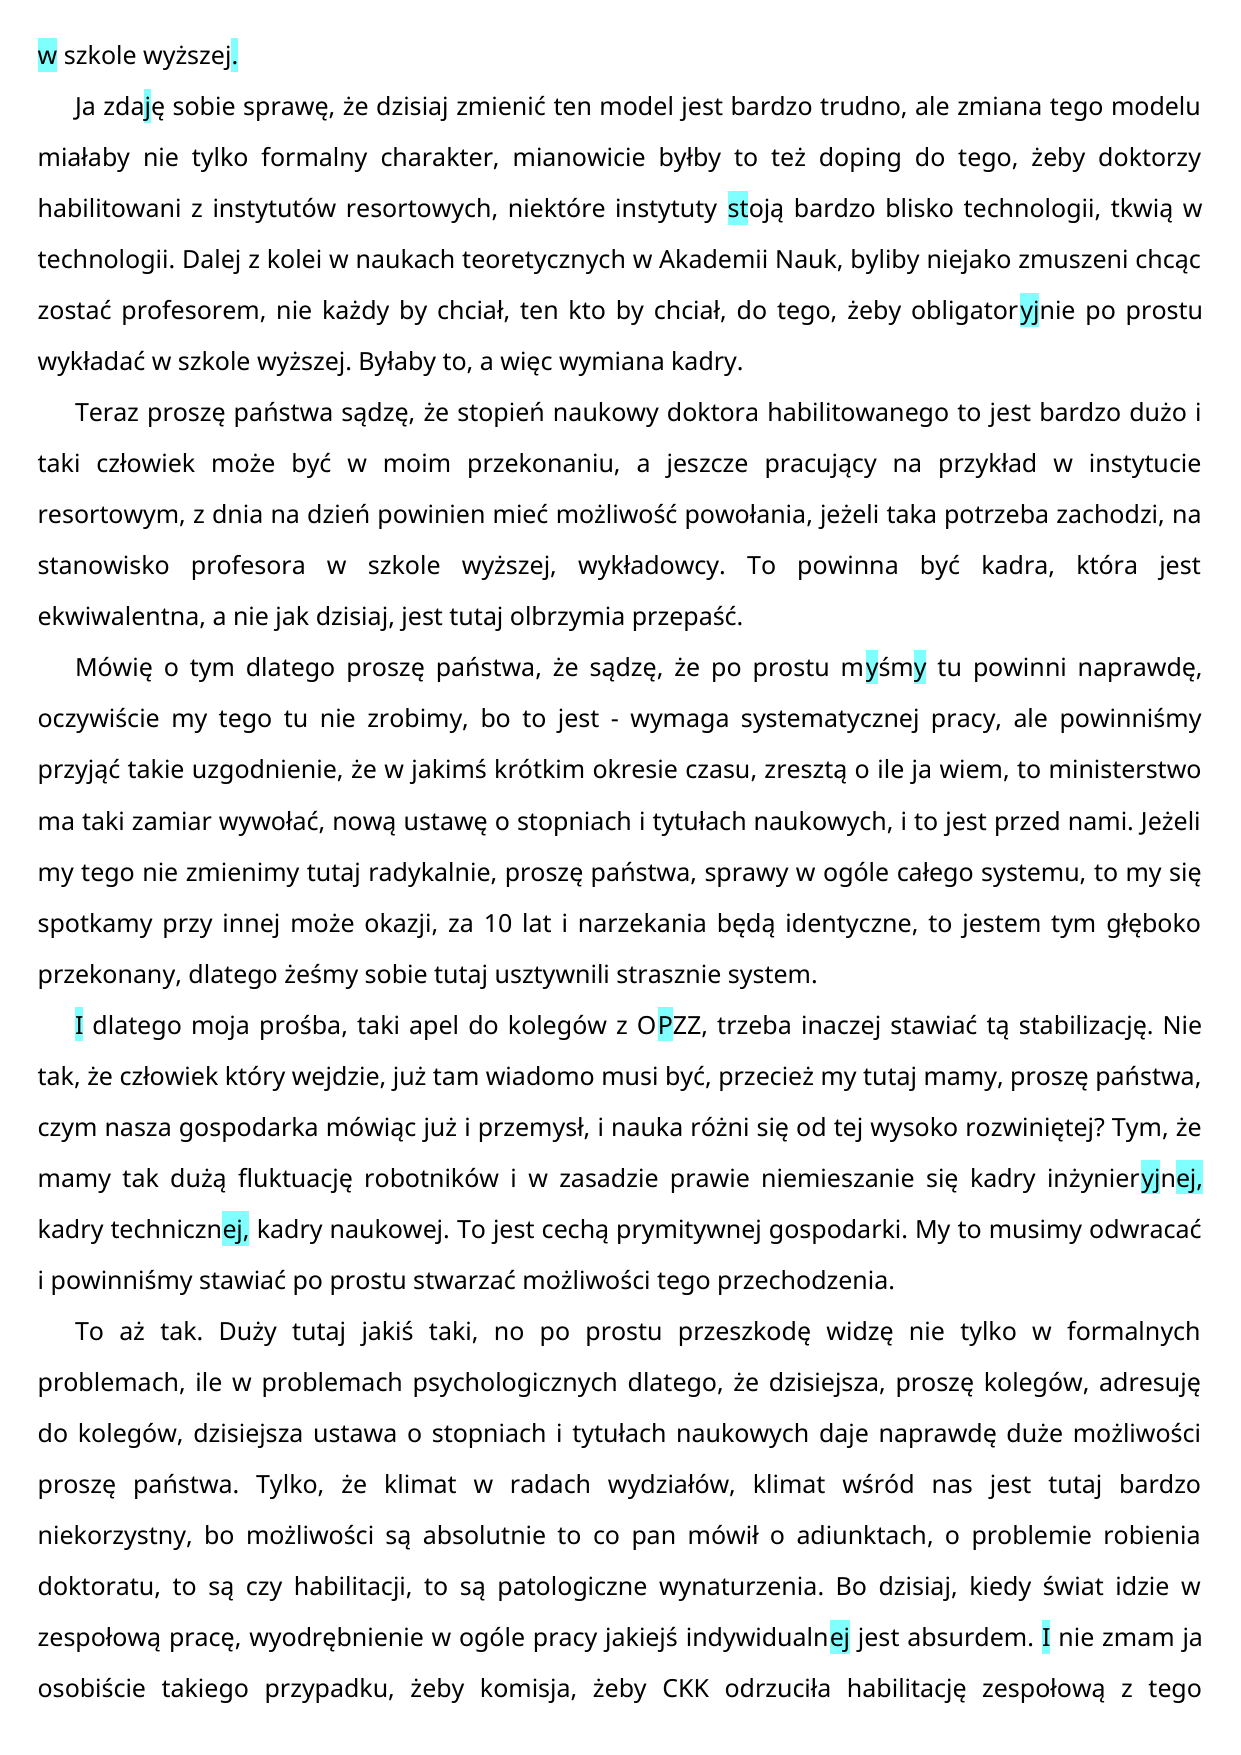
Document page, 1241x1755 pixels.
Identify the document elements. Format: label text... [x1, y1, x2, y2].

text Ja zdaję sobie sprawę, że dzisiaj zmienić ten model jest bardzo trudno, ale zmiana tego modelu miałaby nie tylko formalny charakter, mianowicie byłby to też doping do tego, żeby doktorzy habilitowani z instytutów resortowych, niektóre instytuty stoją bardzo blisko technologii, tkwią w technologii. Dalej z kolei w naukach teoretycznych w Akademii Nauk, byliby niejako zmuszeni chcąc zostać profesorem, nie każdy by chciał, ten kto by chciał, do tego, żeby obligatoryjnie po prostu wykładać w szkole wyższej. Byłaby to, a więc wymiana kadry. [37, 88, 1203, 378]
text Mówię o tym dlatego proszę państwa, że sądzę, że po prostu myśmy tu powinni naprawdę, oczywiście my tego tu nie zrobimy, bo to jest - wymaga systematycznej pracy, ale powinniśmy przyjąć takie uzgodnienie, że w jakimś krótkim okresie czasu, zresztą o ile ja wiem, to ministerstwo ma taki zamiar wywołać, nową ustawę o stopniach i tytułach naukowych, i to jest przed nami. Jeżeli my tego nie zmienimy tutaj radykalnie, proszę państwa, sprawy w ogóle całego systemu, to my się spotkamy przy innej może okazji, za 10 lat i narzekania będą identyczne, to jestem tym głęboko przekonany, dlatego żeśmy sobie tutaj usztywnili strasznie system. [37, 650, 1203, 990]
text w szkole wyższej. [37, 37, 1203, 72]
text Teraz proszę państwa sądzę, że stopień naukowy doktora habilitowanego to jest bardzo dużo i taki człowiek może być w moim przekonaniu, a jeszcze pracujący na przykład w instytucie resortowym, z dnia na dzień powinien mieć możliwość powołania, jeżeli taka potrzeba zachodzi, na stanowisko profesora w szkole wyższej, wykładowcy. To powinna być kadra, która jest ekwiwalentna, a nie jak dzisiaj, jest tutaj olbrzymia przepaść. [37, 395, 1203, 633]
text To aż tak. Duży tutaj jakiś taki, no po prostu przeszkodę widzę nie tylko w formalnych problemach, ile w problemach psychologicznych dlatego, że dzisiejsza, proszę kolegów, adresuję do kolegów, dzisiejsza ustawa o stopniach i tytułach naukowych daje naprawdę duże możliwości proszę państwa. Tylko, że klimat w radach wydziałów, klimat wśród nas jest tutaj bardzo niekorzystny, bo możliwości są absolutnie to co pan mówił o adiunktach, o problemie robienia doktoratu, to są czy habilitacji, to są patologiczne wynaturzenia. Bo dzisiaj, kiedy świat idzie w zespołową pracę, wyodrębnienie w ogóle pracy jakiejś indywidualnej jest absurdem. I nie zmam ja osobiście takiego przypadku, żeby komisja, żeby CKK odrzuciła habilitację zespołową z tego [37, 1313, 1203, 1705]
text I dlatego moja prośba, taki apel do kolegów z OPZZ, trzeba inaczej stawiać tą stabilizację. Nie tak, że człowiek który wejdzie, już tam wiadomo musi być, przecież my tutaj mamy, proszę państwa, czym nasza gospodarka mówiąc już i przemysł, i nauka różni się od tej wysoko rozwiniętej? Tym, że mamy tak dużą fluktuację robotników i w zasadzie prawie niemieszanie się kadry inżynieryjnej, kadry technicznej, kadry naukowej. To jest cechą prymitywnej gospodarki. My to musimy odwracać i powinniśmy stawiać po prostu stwarzać możliwości tego przechodzenia. [37, 1007, 1203, 1297]
